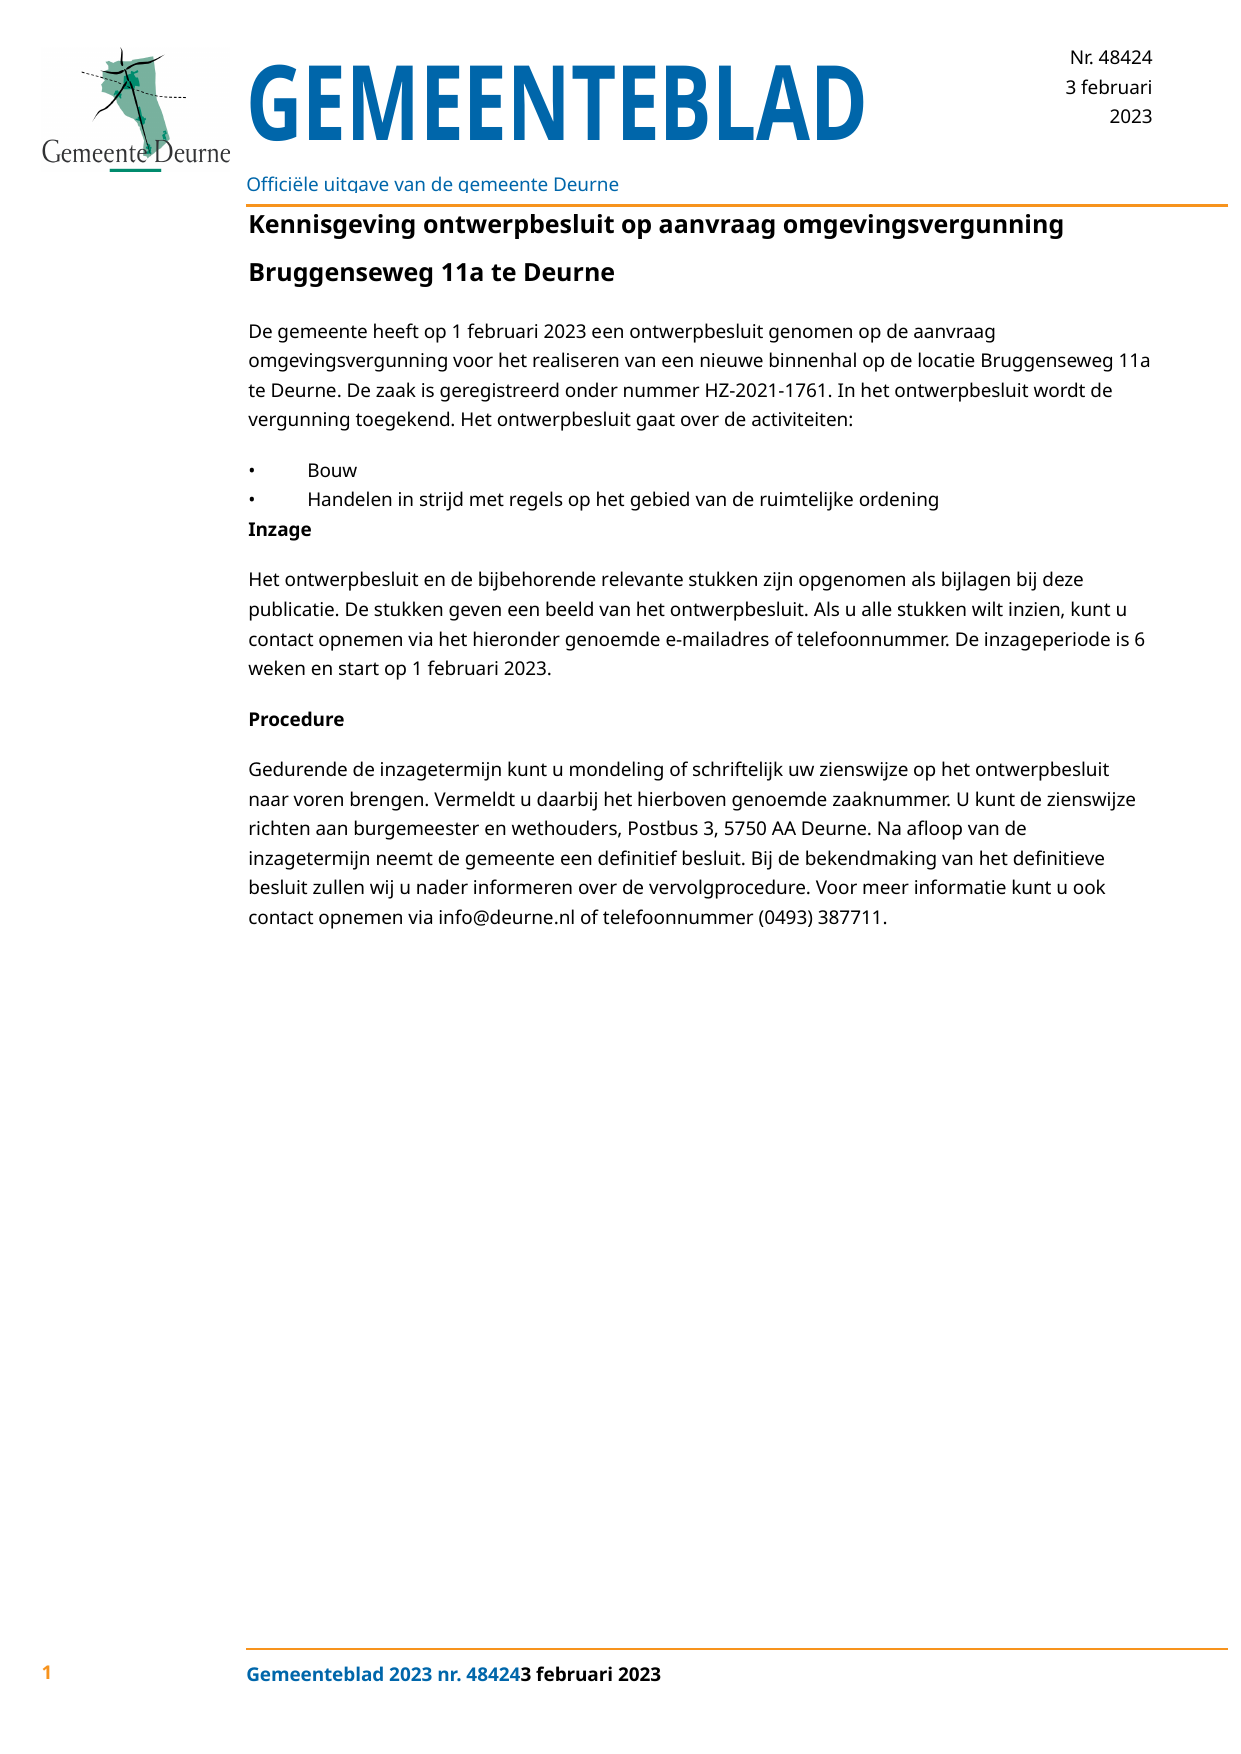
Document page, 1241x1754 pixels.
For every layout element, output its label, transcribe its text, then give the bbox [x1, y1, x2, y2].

text Procedure [248, 706, 1152, 732]
text Inzage [248, 516, 1152, 542]
text Gedurende de inzagetermijn kunt u mondeling of schriftelijk uw zienswijze op het ontwerpbesluit naar voren brengen. Vermeldt u daarbij het hierboven genoemde zaaknummer. U kunt de zienswijze richten aan burgemeester en wethouders, Postbus 3, 5750 AA Deurne. Na afloop van de inzagetermijn neemt de gemeente een definitief besluit. Bij de bekendmaking van het definitieve besluit zullen wij u nader informeren over de vervolgprocedure. Voor meer informatie kunt u ook contact opnemen via info@deurne.nl of telefoonnummer (0493) 387711. [248, 756, 1152, 930]
picture [41, 47, 231, 172]
text De gemeente heeft op 1 februari 2023 een ontwerpbesluit genomen op de aanvraag omgevingsvergunning voor het realiseren van een nieuwe binnenhal op de locatie Bruggenseweg 11a te Deurne. De zaak is geregistreerd onder nummer HZ-2021-1761. In het ontwerpbesluit wordt de vergunning toegekend. Het ontwerpbesluit gaat over de activiteiten: [248, 318, 1152, 432]
list Handelen in strijd met regels op het gebied van de ruimtelijke ordening [248, 487, 1152, 512]
text Het ontwerpbesluit en de bijbehorende relevante stukken zijn opgenomen als bijlagen bij deze publicatie. De stukken geven een beeld van het ontwerpbesluit. Als u alle stukken wilt inzien, kunt u contact opnemen via het hieronder genoemde e-mailadres of telefoonnummer. De inzageperiode is 6 weken en start op 1 februari 2023. [248, 567, 1152, 681]
text Kennisgeving ontwerpbesluit op aanvraag omgevingsvergunning Bruggenseweg 11a te Deurne [248, 207, 1152, 288]
list Bouw [248, 457, 1152, 483]
